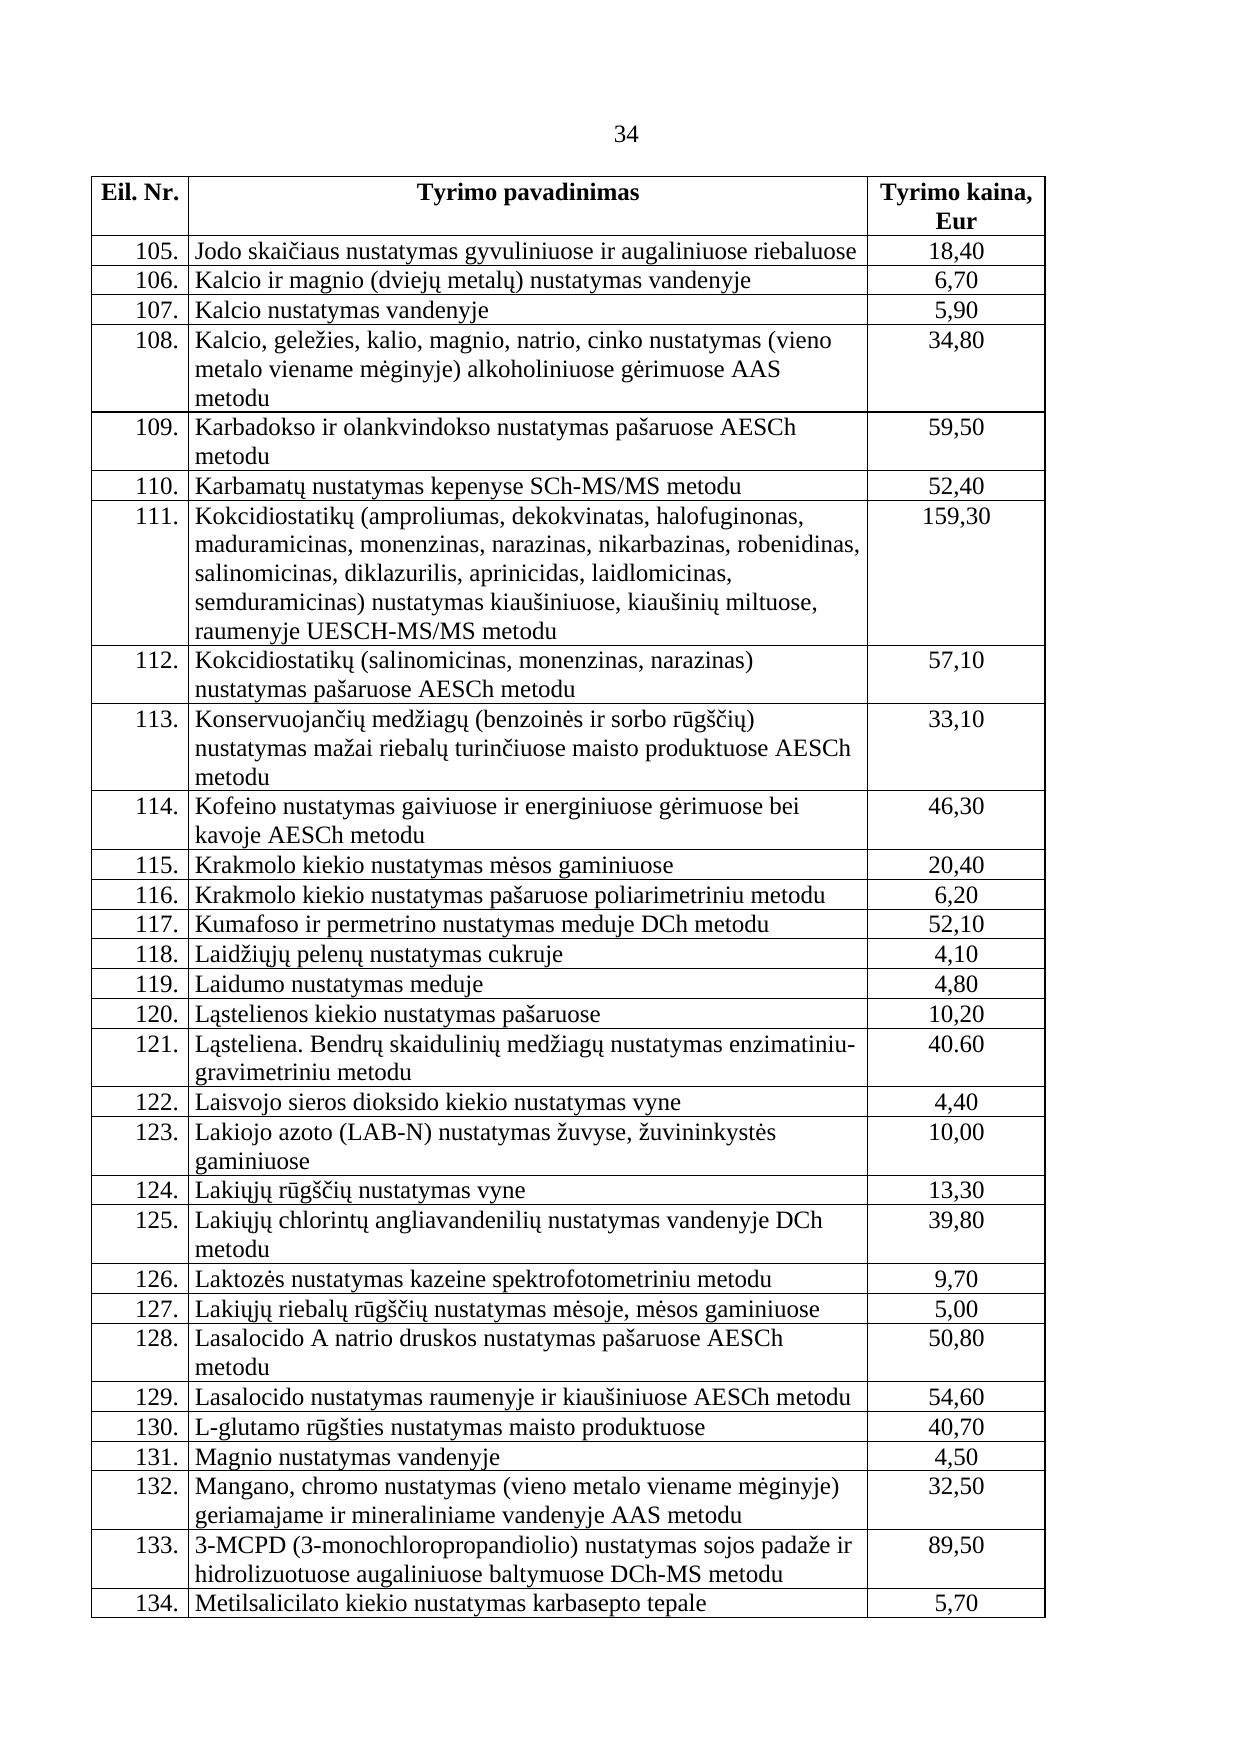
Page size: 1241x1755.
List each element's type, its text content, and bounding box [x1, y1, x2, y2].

table_cell 40,70 [868, 1412, 1044, 1441]
table_cell 34,80 [868, 325, 1044, 411]
table_cell Ląstelienos kiekio nustatymas pašaruose [189, 999, 867, 1028]
table_cell 39,80 [868, 1205, 1044, 1263]
table_cell 133. [92, 1530, 188, 1587]
table_header Tyrimo kaina, Eur [868, 177, 1044, 235]
table_cell 121. [92, 1029, 188, 1086]
table_cell 115. [92, 850, 188, 879]
table_cell L-glutamo rūgšties nustatymas maisto produktuose [189, 1412, 867, 1441]
table_cell 112. [92, 646, 188, 703]
table_cell 110. [92, 471, 188, 500]
table_cell Magnio nustatymas vandenyje [189, 1442, 867, 1470]
table_cell 4,50 [868, 1442, 1044, 1470]
table_cell 4,40 [868, 1087, 1044, 1116]
table_cell 52,40 [868, 471, 1044, 500]
table_cell 46,30 [868, 791, 1044, 849]
table_cell 126. [92, 1264, 188, 1293]
table_cell Kokcidiostatikų (salinomicinas, monenzinas, narazinas) nustatymas pašaruose AESCh metodu [189, 646, 867, 703]
table_cell 113. [92, 704, 188, 790]
table_cell 57,10 [868, 646, 1044, 703]
table_cell 4,80 [868, 969, 1044, 998]
table_cell 5,00 [868, 1294, 1044, 1322]
table_cell Laisvojo sieros dioksido kiekio nustatymas vyne [189, 1087, 867, 1116]
table_cell Lakiųjų riebalų rūgščių nustatymas mėsoje, mėsos gaminiuose [189, 1294, 867, 1322]
table_cell 116. [92, 880, 188, 908]
table_cell 6,20 [868, 880, 1044, 908]
table_cell 13,30 [868, 1176, 1044, 1204]
table_cell 52,10 [868, 910, 1044, 938]
table_cell Metilsalicilato kiekio nustatymas karbasepto tepale [189, 1589, 867, 1617]
table_cell 50,80 [868, 1324, 1044, 1381]
table_cell 89,50 [868, 1530, 1044, 1587]
table_cell 117. [92, 910, 188, 938]
table_cell Kokcidiostatikų (amproliumas, dekokvinatas, halofuginonas, maduramicinas, monenzinas, narazinas, nikarbazinas, robenidinas, salinomicinas, diklazurilis, aprinicidas, laidlomicinas, semduramicinas) nustatymas kiaušiniuose, kiaušinių miltuose, raumenyje UESCH-MS/MS metodu [189, 501, 867, 644]
table_cell Kalcio nustatymas vandenyje [189, 295, 867, 324]
table_cell Lasalocido A natrio druskos nustatymas pašaruose AESCh metodu [189, 1324, 867, 1381]
table_cell Kalcio ir magnio (dviejų metalų) nustatymas vandenyje [189, 266, 867, 294]
table_cell 20,40 [868, 850, 1044, 879]
table_cell Konservuojančių medžiagų (benzoinės ir sorbo rūgščių) nustatymas mažai riebalų turinčiuose maisto produktuose AESCh metodu [189, 704, 867, 790]
table_cell 33,10 [868, 704, 1044, 790]
table_cell 134. [92, 1589, 188, 1617]
table_cell 128. [92, 1324, 188, 1381]
table_cell 132. [92, 1471, 188, 1529]
table_cell 4,10 [868, 939, 1044, 968]
table_cell Krakmolo kiekio nustatymas mėsos gaminiuose [189, 850, 867, 879]
table_cell Krakmolo kiekio nustatymas pašaruose poliarimetriniu metodu [189, 880, 867, 908]
table_cell 130. [92, 1412, 188, 1441]
table_cell 123. [92, 1117, 188, 1174]
table_cell 109. [92, 413, 188, 470]
table_cell 124. [92, 1176, 188, 1204]
table_cell 127. [92, 1294, 188, 1322]
table_cell 10,20 [868, 999, 1044, 1028]
table_cell 6,70 [868, 266, 1044, 294]
table_cell 3-MCPD (3-monochloropropandiolio) nustatymas sojos padaže ir hidrolizuotuose augaliniuose baltymuose DCh-MS metodu [189, 1530, 867, 1587]
table_cell 10,00 [868, 1117, 1044, 1174]
table_cell Lakiųjų rūgščių nustatymas vyne [189, 1176, 867, 1204]
table_cell Kumafoso ir permetrino nustatymas meduje DCh metodu [189, 910, 867, 938]
table_cell Lakiųjų chlorintų angliavandenilių nustatymas vandenyje DCh metodu [189, 1205, 867, 1263]
table_cell 18,40 [868, 236, 1044, 264]
table_cell Lasalocido nustatymas raumenyje ir kiaušiniuose AESCh metodu [189, 1382, 867, 1411]
table_cell 129. [92, 1382, 188, 1411]
table_cell Karbadokso ir olankvindokso nustatymas pašaruose AESCh metodu [189, 413, 867, 470]
table_cell 111. [92, 501, 188, 644]
table_cell 131. [92, 1442, 188, 1470]
table_cell 125. [92, 1205, 188, 1263]
table_cell 159,30 [868, 501, 1044, 644]
table_cell 114. [92, 791, 188, 849]
table_cell Kalcio, geležies, kalio, magnio, natrio, cinko nustatymas (vieno metalo viename mėginyje) alkoholiniuose gėrimuose AAS metodu [189, 325, 867, 411]
table_cell 9,70 [868, 1264, 1044, 1293]
table_header Tyrimo pavadinimas [189, 177, 867, 235]
table_cell 108. [92, 325, 188, 411]
table_cell 59,50 [868, 413, 1044, 470]
table_cell Lakiojo azoto (LAB-N) nustatymas žuvyse, žuvininkystės gaminiuose [189, 1117, 867, 1174]
table_cell 107. [92, 295, 188, 324]
table_cell Karbamatų nustatymas kepenyse SCh-MS/MS metodu [189, 471, 867, 500]
table_cell 122. [92, 1087, 188, 1116]
table_cell Jodo skaičiaus nustatymas gyvuliniuose ir augaliniuose riebaluose [189, 236, 867, 264]
table_cell Mangano, chromo nustatymas (vieno metalo viename mėginyje) geriamajame ir mineraliniame vandenyje AAS metodu [189, 1471, 867, 1529]
table_cell Laidžiųjų pelenų nustatymas cukruje [189, 939, 867, 968]
table_cell 118. [92, 939, 188, 968]
table_cell 54,60 [868, 1382, 1044, 1411]
table_cell Laktozės nustatymas kazeine spektrofotometriniu metodu [189, 1264, 867, 1293]
table_cell Ląsteliena. Bendrų skaidulinių medžiagų nustatymas enzimatiniu-gravimetriniu metodu [189, 1029, 867, 1086]
table_cell 5,90 [868, 295, 1044, 324]
table_cell 40.60 [868, 1029, 1044, 1086]
table_cell Kofeino nustatymas gaiviuose ir energiniuose gėrimuose bei kavoje AESCh metodu [189, 791, 867, 849]
table_cell 119. [92, 969, 188, 998]
table_header Eil. Nr. [92, 177, 188, 235]
table_cell 106. [92, 266, 188, 294]
table_cell 32,50 [868, 1471, 1044, 1529]
table_cell 105. [92, 236, 188, 264]
table_cell Laidumo nustatymas meduje [189, 969, 867, 998]
table_cell 120. [92, 999, 188, 1028]
table_cell 5,70 [868, 1589, 1044, 1617]
